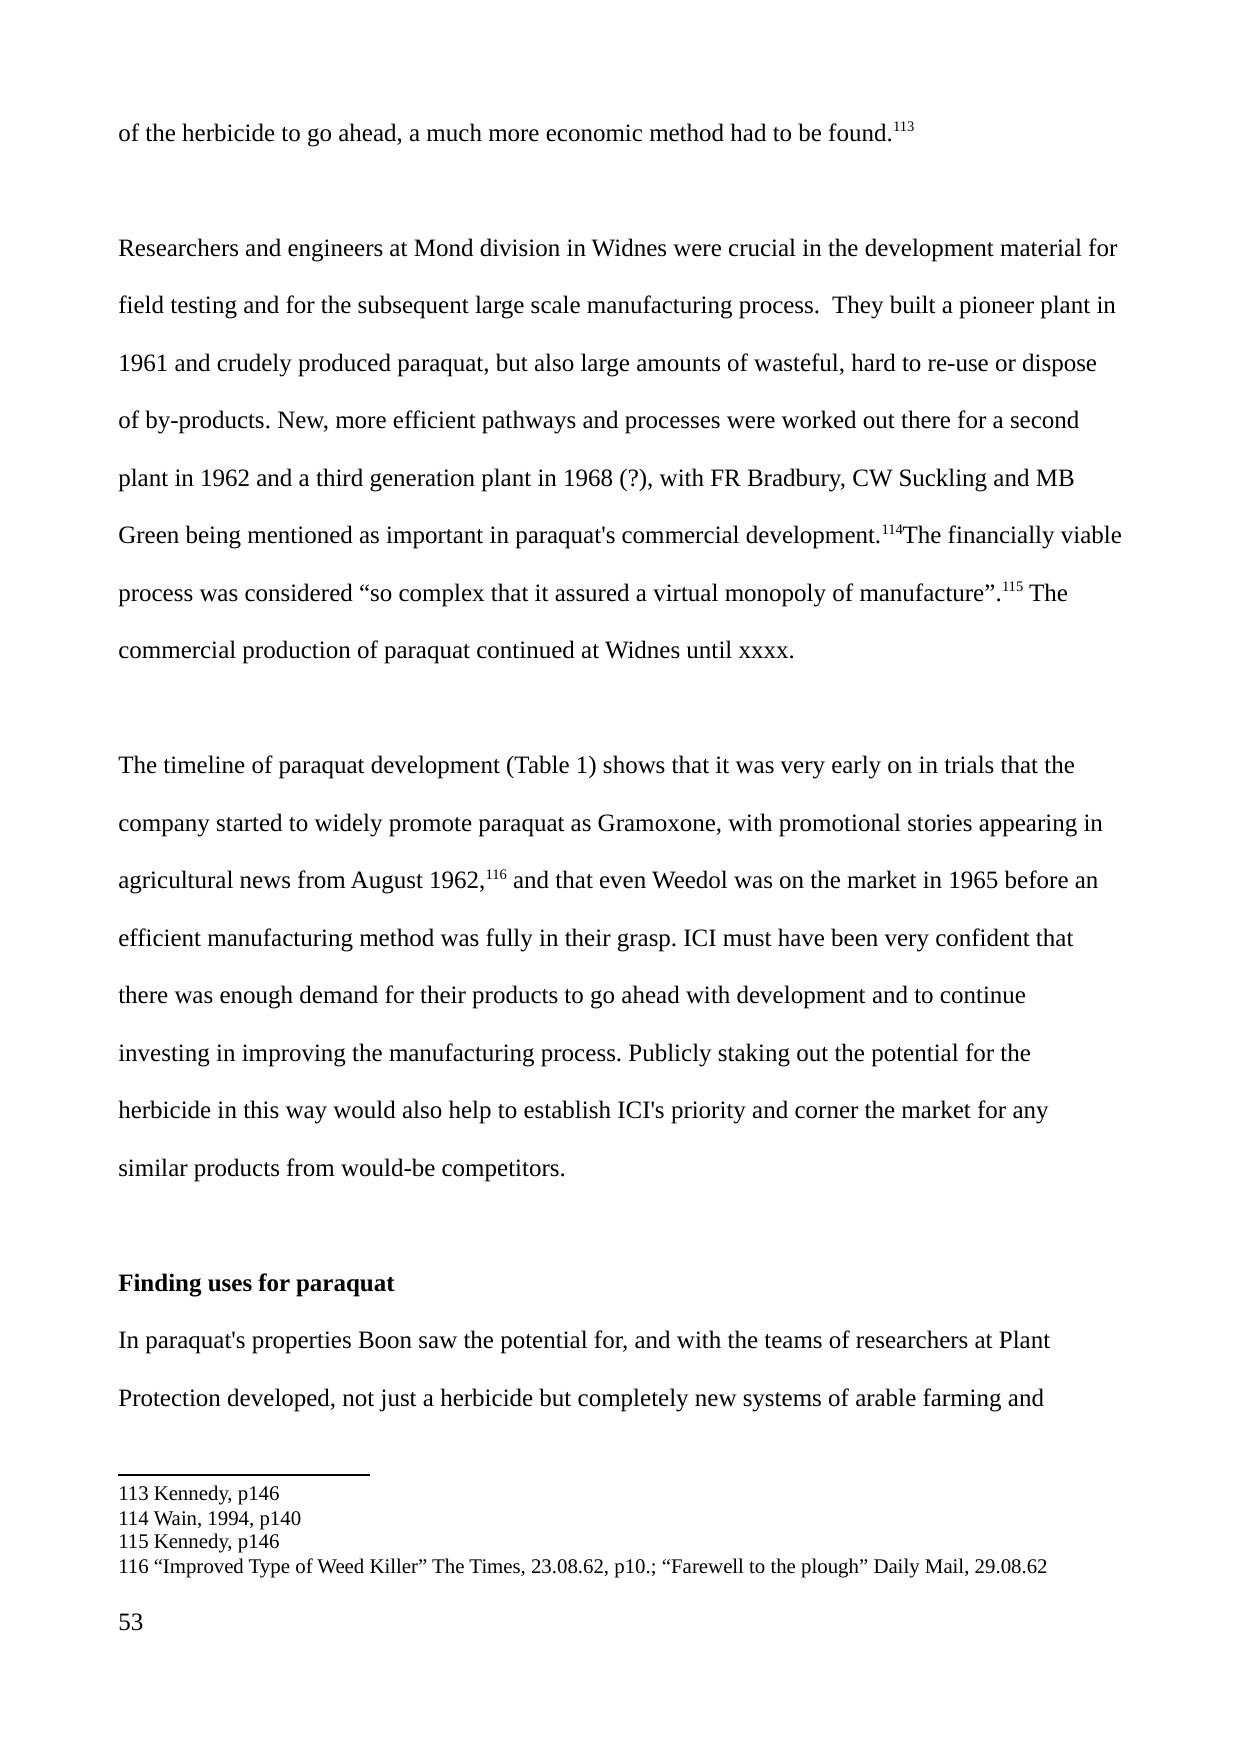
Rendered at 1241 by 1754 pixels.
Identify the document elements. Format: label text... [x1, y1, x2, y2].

text The timeline of paraquat development (Table 1) shows that it was very early on in trials that the company started to widely promote paraquat as Gramoxone, with promotional stories appearing in agricultural news from August 1962, and that even Weedol was on the market in 1965 before an efficient manufacturing method was fully in their grasp. ICI must have been very confident that there was enough demand for their products to go ahead with development and to continue investing in improving the manufacturing process. Publicly staking out the potential for the herbicide in this way would also help to establish ICI's priority and corner the market for any similar products from would-be competitors. [118, 751, 1122, 1182]
text “Improved Type of Weed Killer” The Times, 23.08.62, p10.; “Farewell to the plough” Daily Mail, 29.08.62 [118, 1553, 1122, 1578]
text Kennedy, p146 [118, 1481, 1122, 1505]
text Finding uses for paraquat [118, 1268, 1122, 1297]
text Researchers and engineers at Mond division in Widnes were crucial in the development material for field testing and for the subsequent large scale manufacturing process. They built a pioneer plant in 1961 and crudely produced paraquat, but also large amounts of wasteful, hard to re-use or dispose of by-products. New, more efficient pathways and processes were worked out there for a second plant in 1962 and a third generation plant in 1968 (?), with FR Bradbury, CW Suckling and MB Green being mentioned as important in paraquat's commercial development.The financially viable process was considered “so complex that it assured a virtual monopoly of manufacture”. The commercial production of paraquat continued at Widnes until xxxx. [118, 233, 1122, 664]
text of the herbicide to go ahead, a much more economic method had to be found. [118, 118, 1122, 147]
text In paraquat's properties Boon saw the potential for, and with the teams of researchers at Plant Protection developed, not just a herbicide but completely new systems of arable farming and [118, 1326, 1122, 1412]
text Wain, 1994, p140 [118, 1505, 1122, 1529]
text Kennedy, p146 [118, 1529, 1122, 1553]
